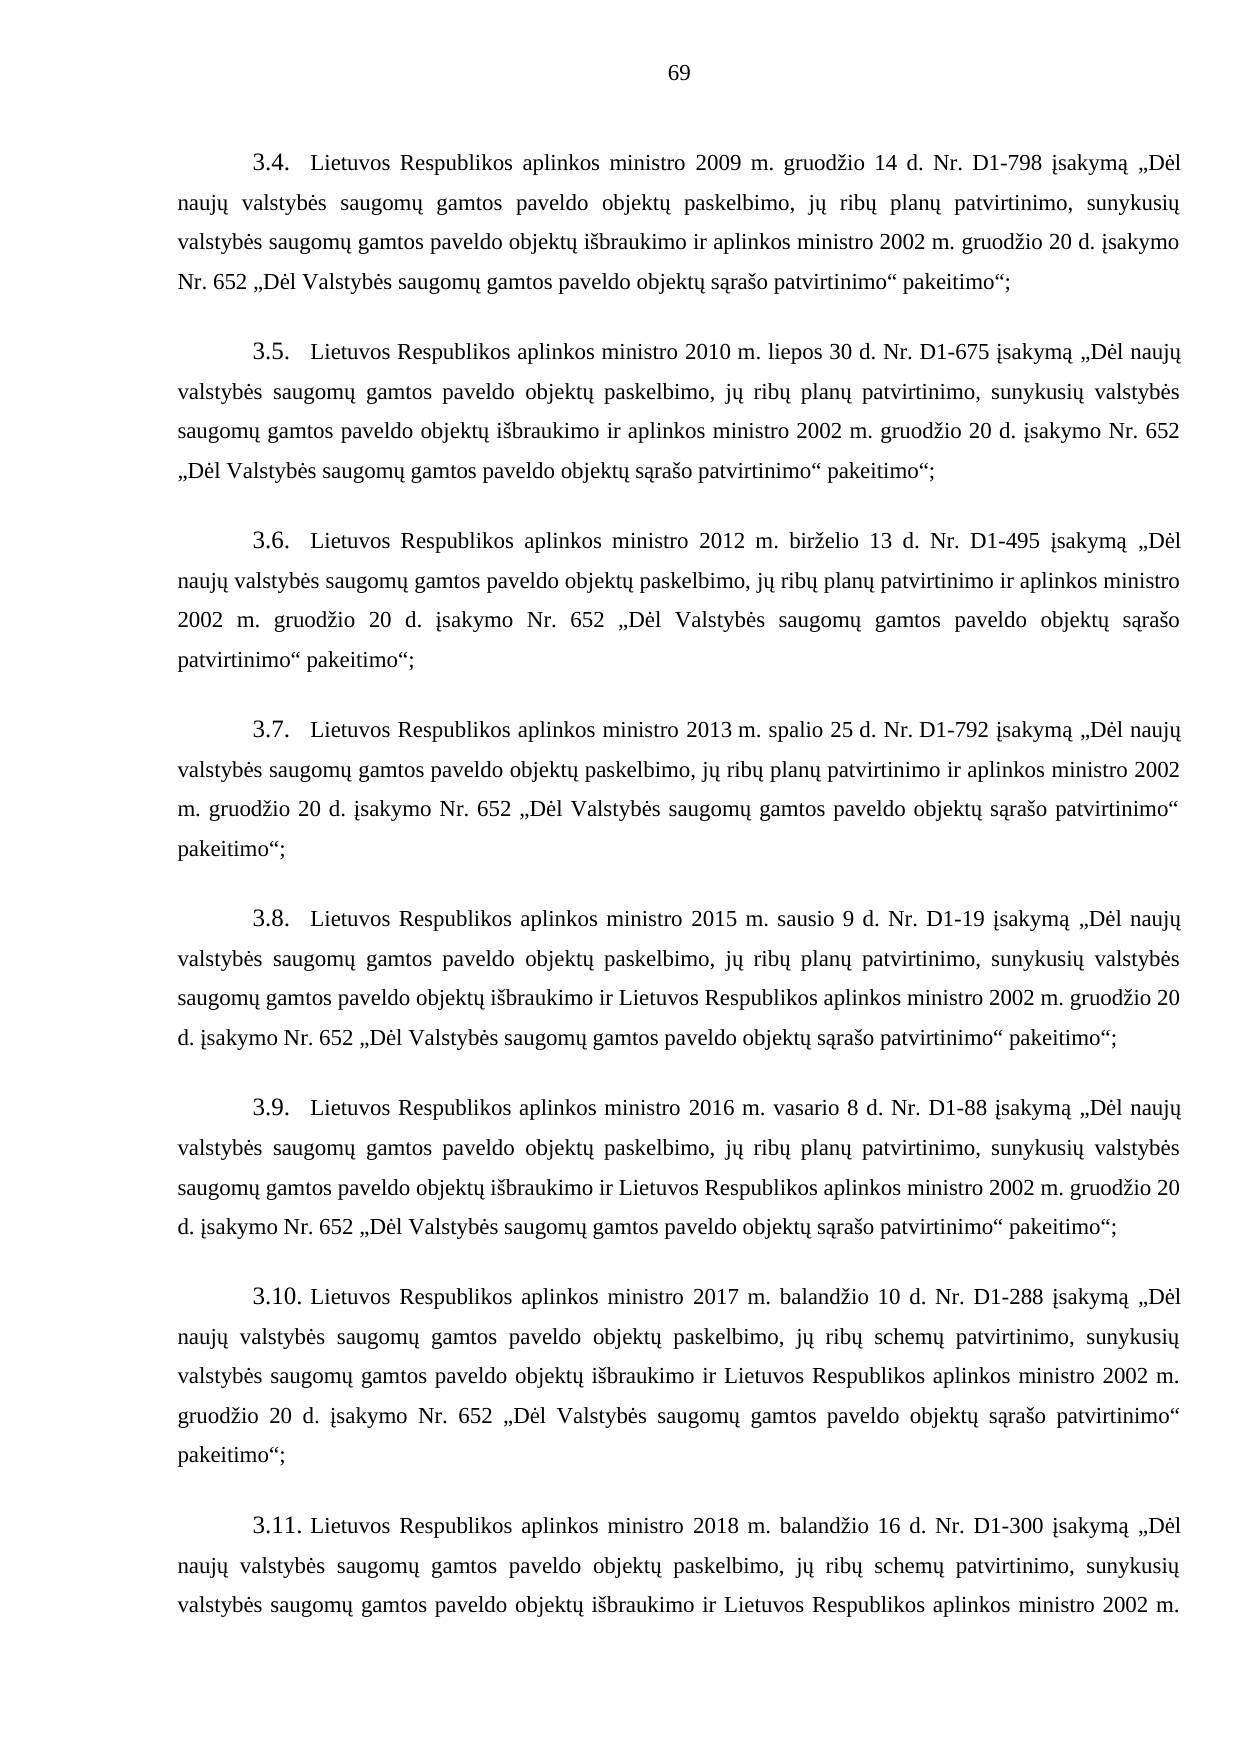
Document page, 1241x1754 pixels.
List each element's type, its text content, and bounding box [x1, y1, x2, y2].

text 3.8. Lietuvos Respublikos aplinkos ministro 2015 m. sausio 9 d. Nr. D1-19 įsakymą „Dėl naujų valstybės saugomų gamtos paveldo objektų paskelbimo, jų ribų planų patvirtinimo, sunykusių valstybės saugomų gamtos paveldo objektų išbraukimo ir Lietuvos Respublikos aplinkos ministro 2002 m. gruodžio 20 d. įsakymo Nr. 652 „Dėl Valstybės saugomų gamtos paveldo objektų sąrašo patvirtinimo“ pakeitimo“; [177, 903, 1181, 1050]
text 3.7. Lietuvos Respublikos aplinkos ministro 2013 m. spalio 25 d. Nr. D1-792 įsakymą „Dėl naujų valstybės saugomų gamtos paveldo objektų paskelbimo, jų ribų planų patvirtinimo ir aplinkos ministro 2002 m. gruodžio 20 d. įsakymo Nr. 652 „Dėl Valstybės saugomų gamtos paveldo objektų sąrašo patvirtinimo“ pakeitimo“; [177, 714, 1181, 861]
text 3.11. Lietuvos Respublikos aplinkos ministro 2018 m. balandžio 16 d. Nr. D1-300 įsakymą „Dėl naujų valstybės saugomų gamtos paveldo objektų paskelbimo, jų ribų schemų patvirtinimo, sunykusių valstybės saugomų gamtos paveldo objektų išbraukimo ir Lietuvos Respublikos aplinkos ministro 2002 m. [177, 1510, 1181, 1617]
text 3.6. Lietuvos Respublikos aplinkos ministro 2012 m. birželio 13 d. Nr. D1-495 įsakymą „Dėl naujų valstybės saugomų gamtos paveldo objektų paskelbimo, jų ribų planų patvirtinimo ir aplinkos ministro 2002 m. gruodžio 20 d. įsakymo Nr. 652 „Dėl Valstybės saugomų gamtos paveldo objektų sąrašo patvirtinimo“ pakeitimo“; [177, 525, 1181, 672]
text 3.9. Lietuvos Respublikos aplinkos ministro 2016 m. vasario 8 d. Nr. D1-88 įsakymą „Dėl naujų valstybės saugomų gamtos paveldo objektų paskelbimo, jų ribų planų patvirtinimo, sunykusių valstybės saugomų gamtos paveldo objektų išbraukimo ir Lietuvos Respublikos aplinkos ministro 2002 m. gruodžio 20 d. įsakymo Nr. 652 „Dėl Valstybės saugomų gamtos paveldo objektų sąrašo patvirtinimo“ pakeitimo“; [177, 1092, 1181, 1239]
text 3.4. Lietuvos Respublikos aplinkos ministro 2009 m. gruodžio 14 d. Nr. D1-798 įsakymą „Dėl naujų valstybės saugomų gamtos paveldo objektų paskelbimo, jų ribų planų patvirtinimo, sunykusių valstybės saugomų gamtos paveldo objektų išbraukimo ir aplinkos ministro 2002 m. gruodžio 20 d. įsakymo Nr. 652 „Dėl Valstybės saugomų gamtos paveldo objektų sąrašo patvirtinimo“ pakeitimo“; [177, 147, 1181, 294]
text 3.5. Lietuvos Respublikos aplinkos ministro 2010 m. liepos 30 d. Nr. D1-675 įsakymą „Dėl naujų valstybės saugomų gamtos paveldo objektų paskelbimo, jų ribų planų patvirtinimo, sunykusių valstybės saugomų gamtos paveldo objektų išbraukimo ir aplinkos ministro 2002 m. gruodžio 20 d. įsakymo Nr. 652 „Dėl Valstybės saugomų gamtos paveldo objektų sąrašo patvirtinimo“ pakeitimo“; [177, 336, 1181, 483]
text 3.10. Lietuvos Respublikos aplinkos ministro 2017 m. balandžio 10 d. Nr. D1-288 įsakymą „Dėl naujų valstybės saugomų gamtos paveldo objektų paskelbimo, jų ribų schemų patvirtinimo, sunykusių valstybės saugomų gamtos paveldo objektų išbraukimo ir Lietuvos Respublikos aplinkos ministro 2002 m. gruodžio 20 d. įsakymo Nr. 652 „Dėl Valstybės saugomų gamtos paveldo objektų sąrašo patvirtinimo“ pakeitimo“; [177, 1281, 1181, 1468]
